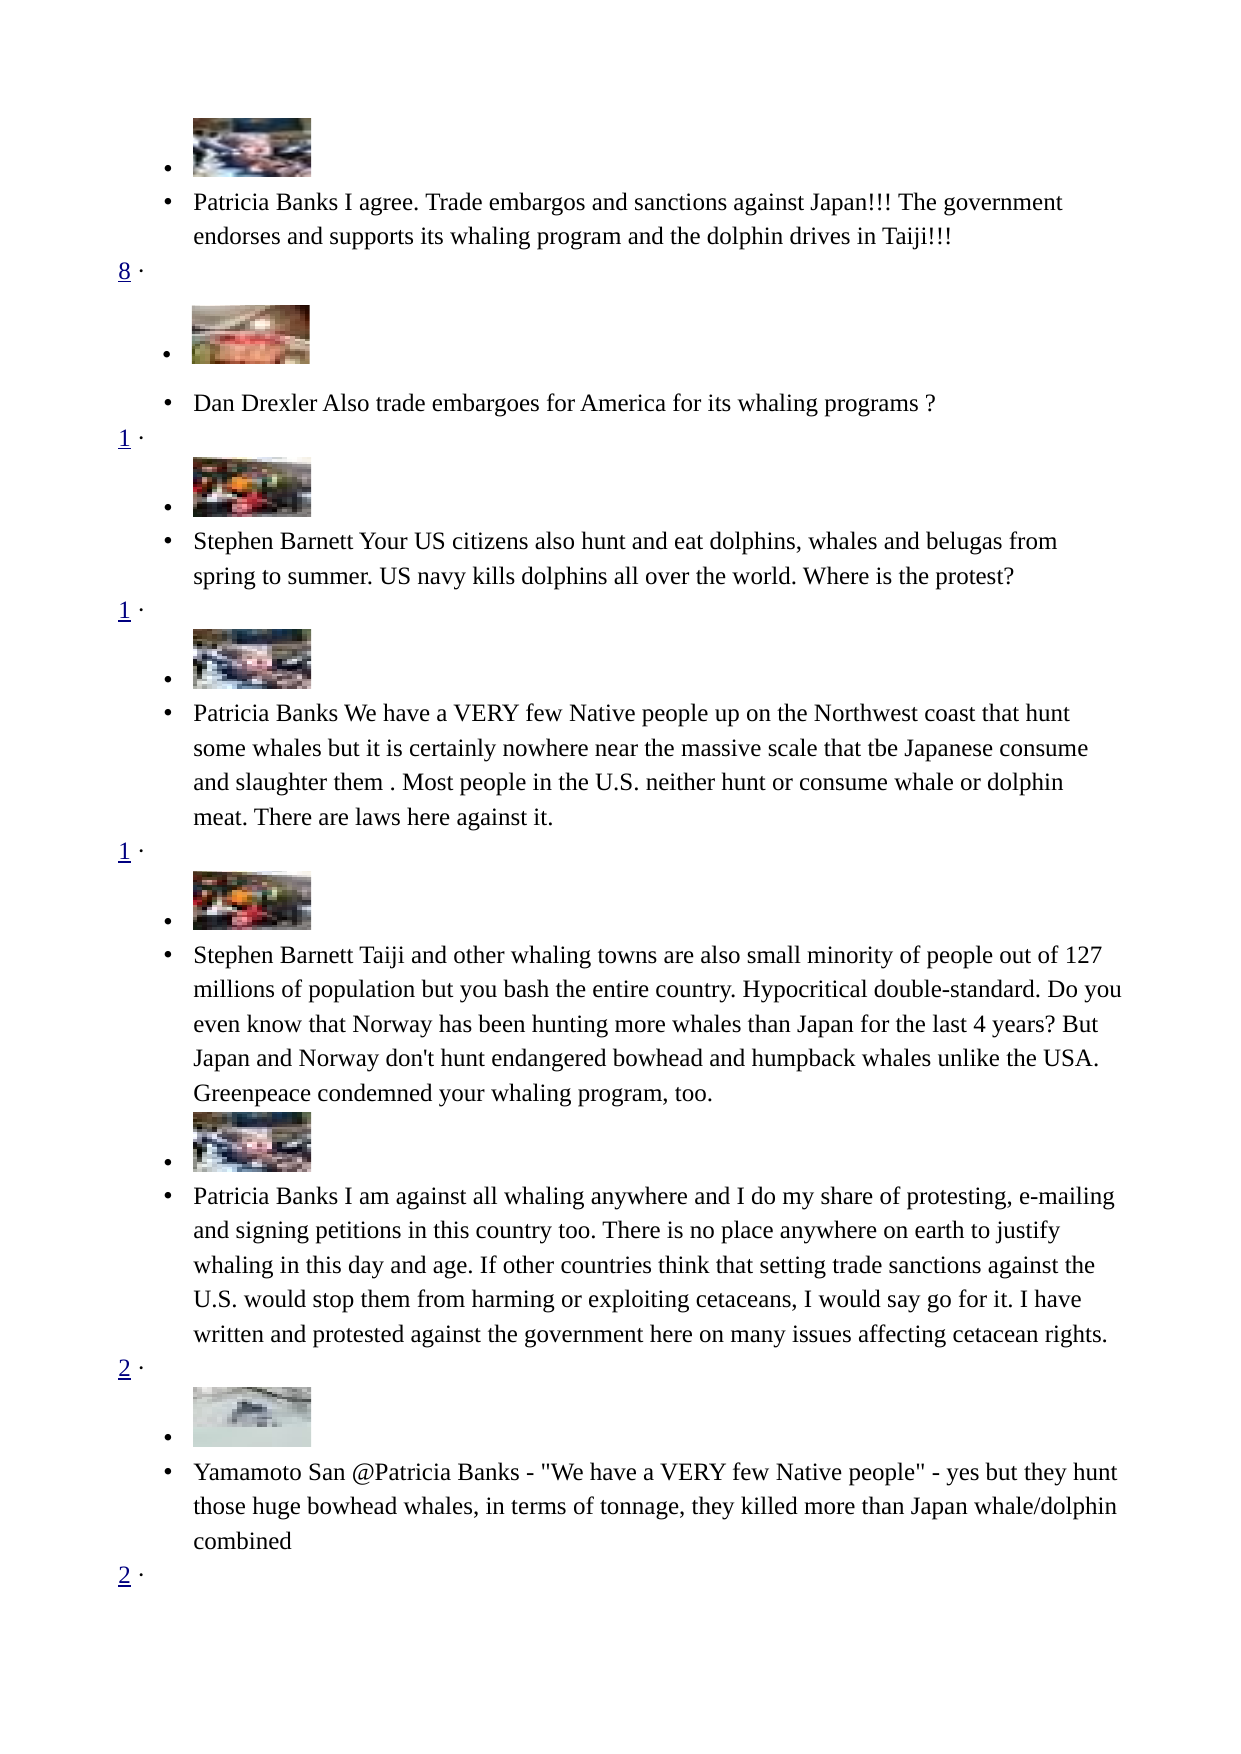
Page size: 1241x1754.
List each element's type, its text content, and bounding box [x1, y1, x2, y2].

list Stephen Barnett Your US citizens also hunt and eat dolphins, whales and belugas from spring to summer. US navy kills dolphins all over the world. Where is the protest? [164, 526, 1122, 589]
list Yamamoto San @Patricia Banks - "We have a VERY few Native people" - yes but they hunt those huge bowhead whales, in terms of tonnage, they killed more than Japan whale/dolphin combined [164, 1457, 1122, 1554]
text 1 · [118, 595, 1122, 624]
text 1 · [118, 423, 1122, 452]
picture [193, 118, 312, 177]
picture [193, 871, 312, 930]
picture [193, 629, 312, 689]
picture [193, 457, 312, 517]
text 8 · [118, 256, 1122, 285]
list Patricia Banks I am against all whaling anywhere and I do my share of protesting, e-mailing and signing petitions in this country too. There is no place anywhere on earth to justify whaling in this day and age. If other countries think that setting trade sanctions against the U.S. would stop them from harming or exploiting cetaceans, I would say go for it. I have written and protested against the government here on many issues affecting cetacean rights. [164, 1181, 1122, 1348]
picture [193, 1387, 312, 1447]
text 2 · [118, 1353, 1122, 1382]
picture [193, 1112, 312, 1172]
text 1 · [118, 836, 1122, 865]
list Patricia Banks I agree. Trade embargos and sanctions against Japan!!! The government endorses and supports its whaling program and the dolphin drives in Taiji!!! [164, 187, 1122, 250]
list Dan Drexler Also trade embargoes for America for its whaling programs ? [164, 388, 1122, 417]
list Stephen Barnett Taiji and other whaling towns are also small minority of people out of 127 millions of population but you bash the entire country. Hypocritical double-standard. Do you even know that Norway has been hunting more whales than Japan for the last 4 years? But Japan and Norway don't hunt endangered bowhead and humpback whales unlike the USA. Greenpeace condemned your whaling program, too. [164, 940, 1122, 1106]
text 2 · [118, 1560, 1122, 1589]
picture [191, 305, 310, 364]
list Patricia Banks We have a VERY few Native people up on the Northwest coast that hunt some whales but it is certainly nowhere near the massive scale that tbe Japanese consume and slaughter them . Most people in the U.S. neither hunt or consume whale or dolphin meat. There are laws here against it. [164, 698, 1122, 831]
